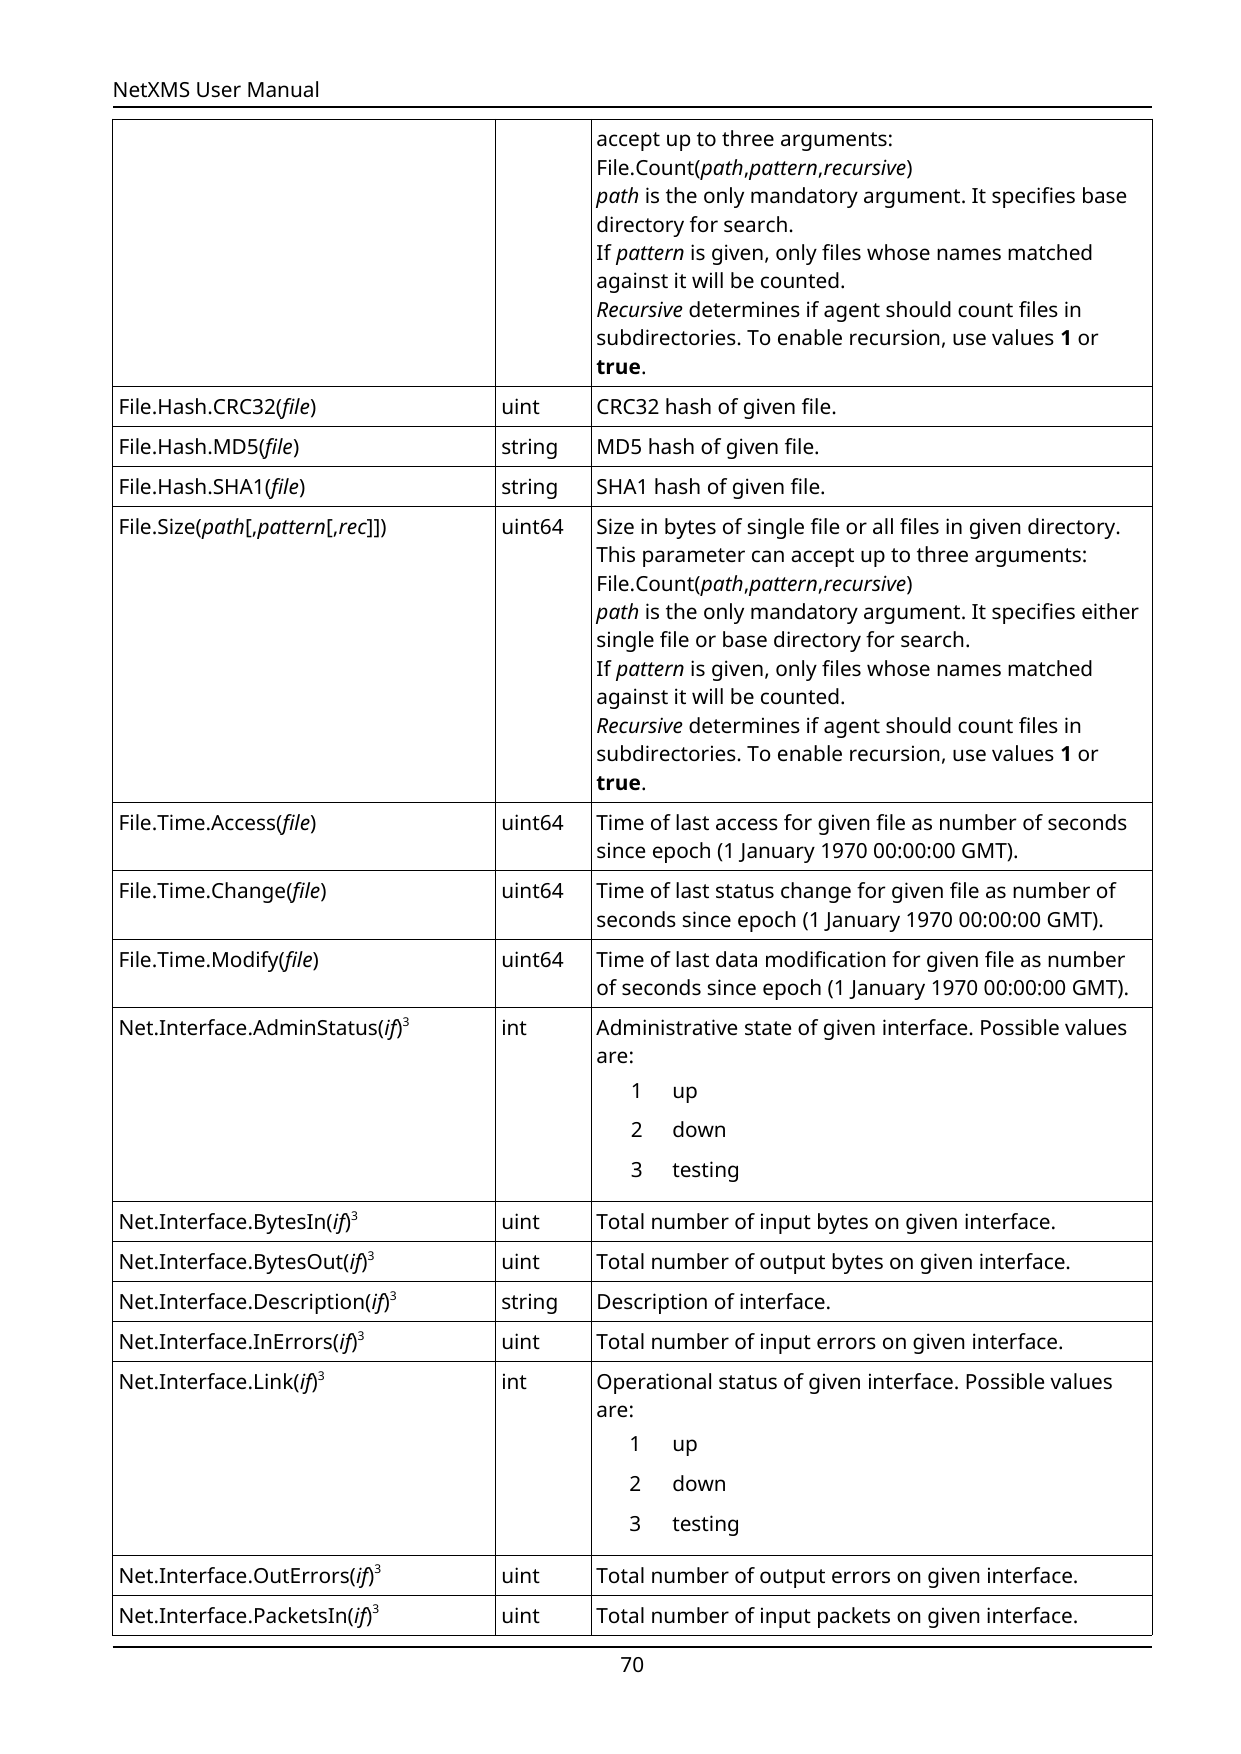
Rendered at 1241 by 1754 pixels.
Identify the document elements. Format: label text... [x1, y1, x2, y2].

table_cell accept up to three arguments: File.Count(path,pattern,recursive) path is the only mandatory argument. It specifies base directory for search. If pattern is given, only files whose names matched against it will be counted. Recursive determines if agent should count files in subdirectories. To enable recursion, use values 1 or true. [592, 120, 1152, 386]
table_cell uint [496, 1242, 591, 1281]
table_cell [113, 120, 495, 386]
table_cell File.Hash.CRC32(file) [113, 387, 495, 426]
table_cell 2 [623, 1464, 666, 1504]
table_cell File.Size(path[,pattern[,rec]]) [113, 507, 495, 802]
table_cell Net.Interface.InErrors(if)3 [113, 1322, 495, 1361]
table_cell uint64 [496, 871, 591, 939]
table_cell File.Hash.MD5(file) [113, 427, 495, 466]
table_cell int [496, 1008, 591, 1201]
table_cell uint [496, 1556, 591, 1595]
table_header 1 [625, 1070, 666, 1110]
table_cell testing [666, 1504, 1145, 1543]
table_cell uint64 [496, 507, 591, 802]
table_cell Time of last status change for given file as number of seconds since epoch (1 January 1970 00:00:00 GMT). [592, 871, 1152, 939]
table_cell SHA1 hash of given file. [592, 467, 1152, 506]
table_cell Time of last data modification for given file as number of seconds since epoch (1 January 1970 00:00:00 GMT). [592, 940, 1152, 1007]
table_cell string [496, 1282, 591, 1321]
table_cell Net.Interface.OutErrors(if)3 [113, 1556, 495, 1595]
table_cell uint64 [496, 940, 591, 1007]
table_cell Time of last access for given file as number of seconds since epoch (1 January 1970 00:00:00 GMT). [592, 803, 1152, 870]
table_cell string [496, 427, 591, 466]
table_cell File.Time.Change(file) [113, 871, 495, 939]
table_header up [666, 1424, 1145, 1464]
table_cell Total number of input bytes on given interface. [592, 1202, 1152, 1241]
table_cell Net.Interface.BytesOut(if)3 [113, 1242, 495, 1281]
table_cell 3 [623, 1504, 666, 1543]
table_cell File.Hash.SHA1(file) [113, 467, 495, 506]
table_cell Description of interface. [592, 1282, 1152, 1321]
table_cell CRC32 hash of given file. [592, 387, 1152, 426]
table_cell down [666, 1110, 1145, 1150]
table_cell down [666, 1464, 1145, 1504]
table_cell int [496, 1362, 591, 1555]
table_cell Net.Interface.Link(if)3 [113, 1362, 495, 1555]
table_header 1 [623, 1424, 666, 1464]
table_cell string [496, 467, 591, 506]
table_cell Net.Interface.Description(if)3 [113, 1282, 495, 1321]
table_cell Size in bytes of single file or all files in given directory. This parameter can accept up to three arguments: File.Count(path,pattern,recursive) path is the only mandatory argument. It specifies either single file or base directory for search. If pattern is given, only files whose names matched against it will be counted. Recursive determines if agent should count files in subdirectories. To enable recursion, use values 1 or true. [592, 507, 1152, 802]
table_cell [496, 120, 591, 386]
table_cell Total number of output errors on given interface. [592, 1556, 1152, 1595]
table_cell testing [666, 1150, 1145, 1190]
table_cell Net.Interface.AdminStatus(if)3 [113, 1008, 495, 1201]
table_cell Total number of input packets on given interface. [592, 1596, 1152, 1635]
table_cell MD5 hash of given file. [592, 427, 1152, 466]
table_cell Administrative state of given interface. Possible values are: [592, 1008, 1152, 1201]
table_cell uint [496, 387, 591, 426]
table_cell Total number of input errors on given interface. [592, 1322, 1152, 1361]
table_cell uint64 [496, 803, 591, 870]
table_cell uint [496, 1202, 591, 1241]
table_cell Operational status of given interface. Possible values are: [592, 1362, 1152, 1555]
table_cell 3 [625, 1150, 666, 1190]
table_cell 2 [625, 1110, 666, 1150]
table_cell File.Time.Modify(file) [113, 940, 495, 1007]
table_cell Total number of output bytes on given interface. [592, 1242, 1152, 1281]
table_cell Net.Interface.PacketsIn(if)3 [113, 1596, 495, 1635]
table_header up [666, 1070, 1145, 1110]
table_cell File.Time.Access(file) [113, 803, 495, 870]
table_cell uint [496, 1596, 591, 1635]
table_cell Net.Interface.BytesIn(if)3 [113, 1202, 495, 1241]
table_cell uint [496, 1322, 591, 1361]
